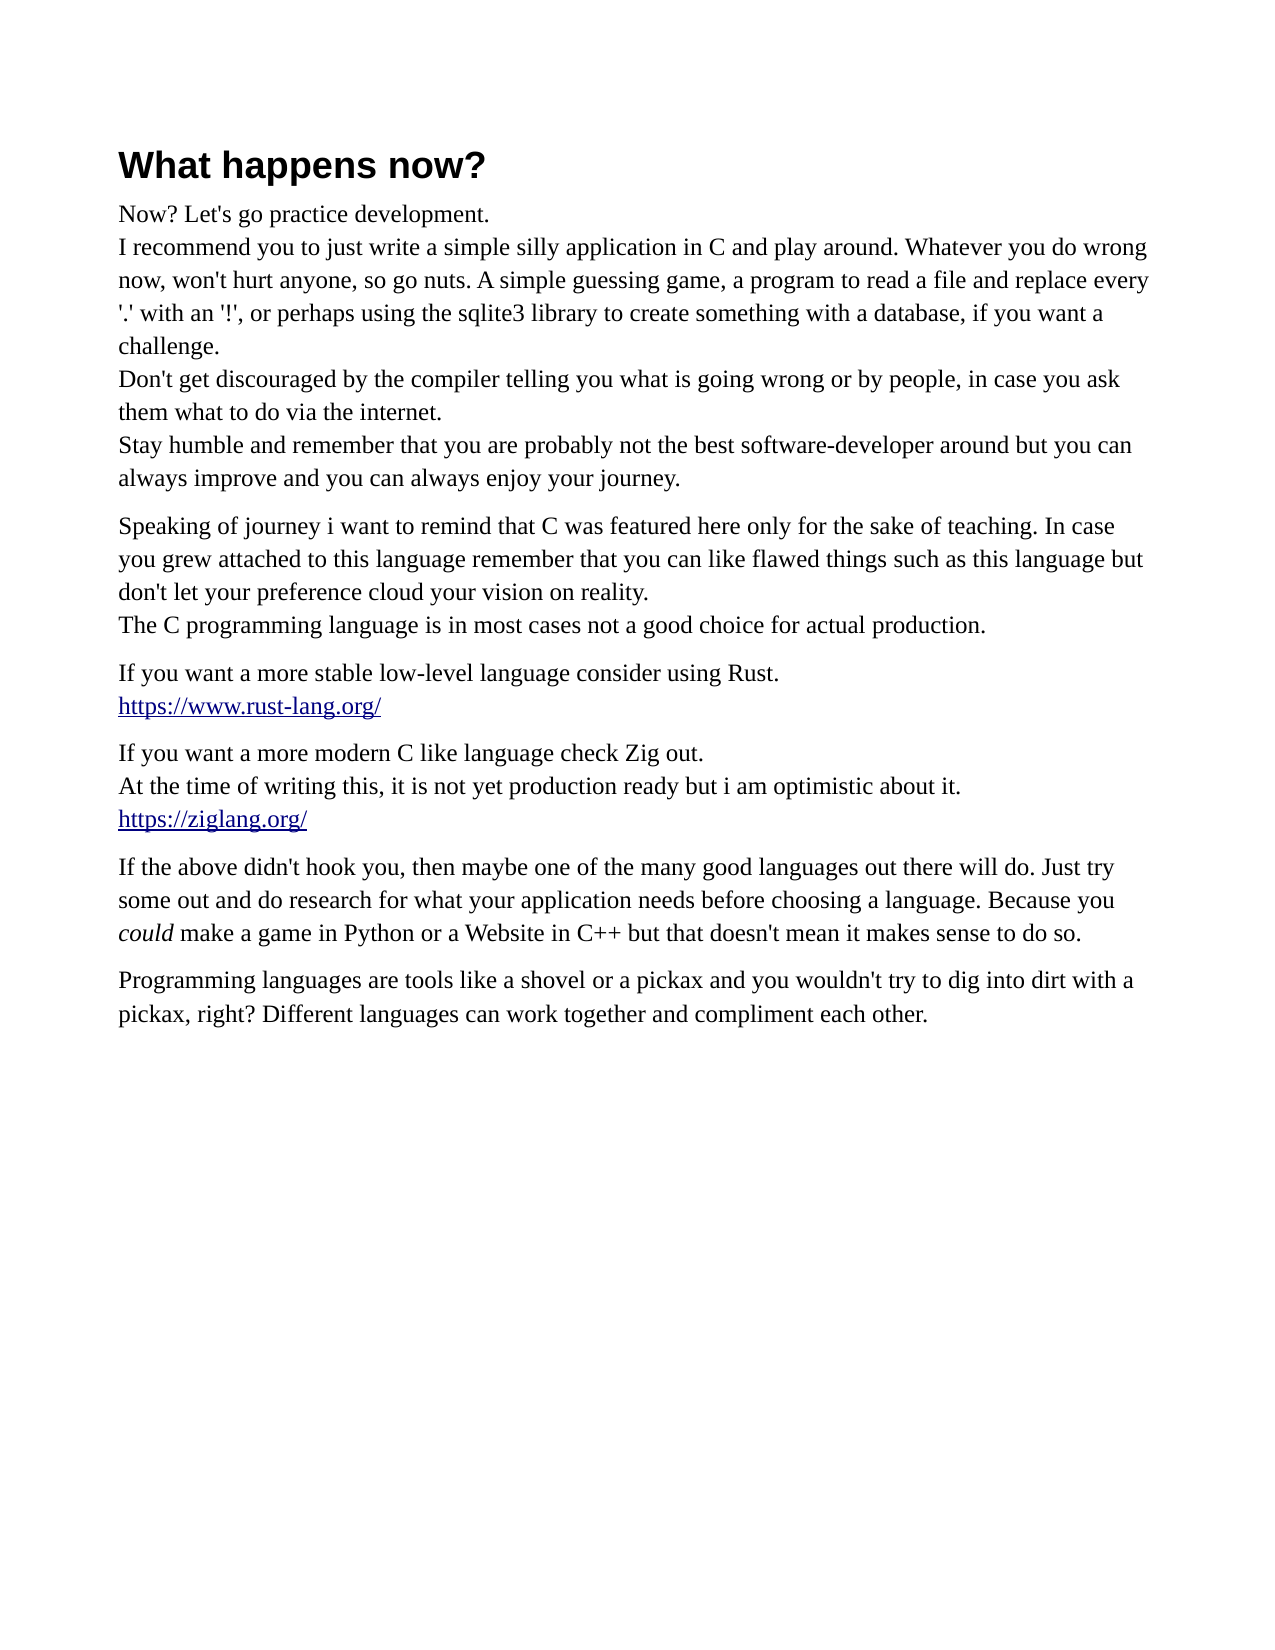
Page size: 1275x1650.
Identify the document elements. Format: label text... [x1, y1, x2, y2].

subtitle What happens now? [118, 143, 1157, 187]
text If you want a more stable low-level language consider using Rust. https://www.rust-lang.org/ [118, 658, 1157, 719]
text Now? Let's go practice development. I recommend you to just write a simple silly application in C and play around. Whatever you do wrong now, won't hurt anyone, so go nuts. A simple guessing game, a program to read a file and replace every '.' with an '!', or perhaps using the sqlite3 library to create something with a database, if you want a challenge. Don't get discouraged by the compiler telling you what is going wrong or by people, in case you ask them what to do via the internet. Stay humble and remember that you are probably not the best software-developer around but you can always improve and you can always enjoy your journey. [118, 199, 1157, 492]
text Programming languages are tools like a shovel or a pickax and you wouldn't try to dig into dirt with a pickax, right? Different languages can work together and compliment each other. [118, 966, 1157, 1027]
text If you want a more modern C like language check Zig out. At the time of writing this, it is not yet production ready but i am optimistic about it. https://ziglang.org/ [118, 738, 1157, 833]
text Speaking of journey i want to remind that C was featured here only for the sake of teaching. In case you grew attached to this language remember that you can like flawed things such as this language but don't let your preference cloud your vision on reality. The C programming language is in most cases not a good choice for actual production. [118, 511, 1157, 639]
text If the above didn't hook you, then maybe one of the many good languages out there will do. Just try some out and do research for what your application needs before choosing a language. Because you could make a game in Python or a Website in C++ but that doesn't mean it makes sense to do so. [118, 852, 1157, 947]
